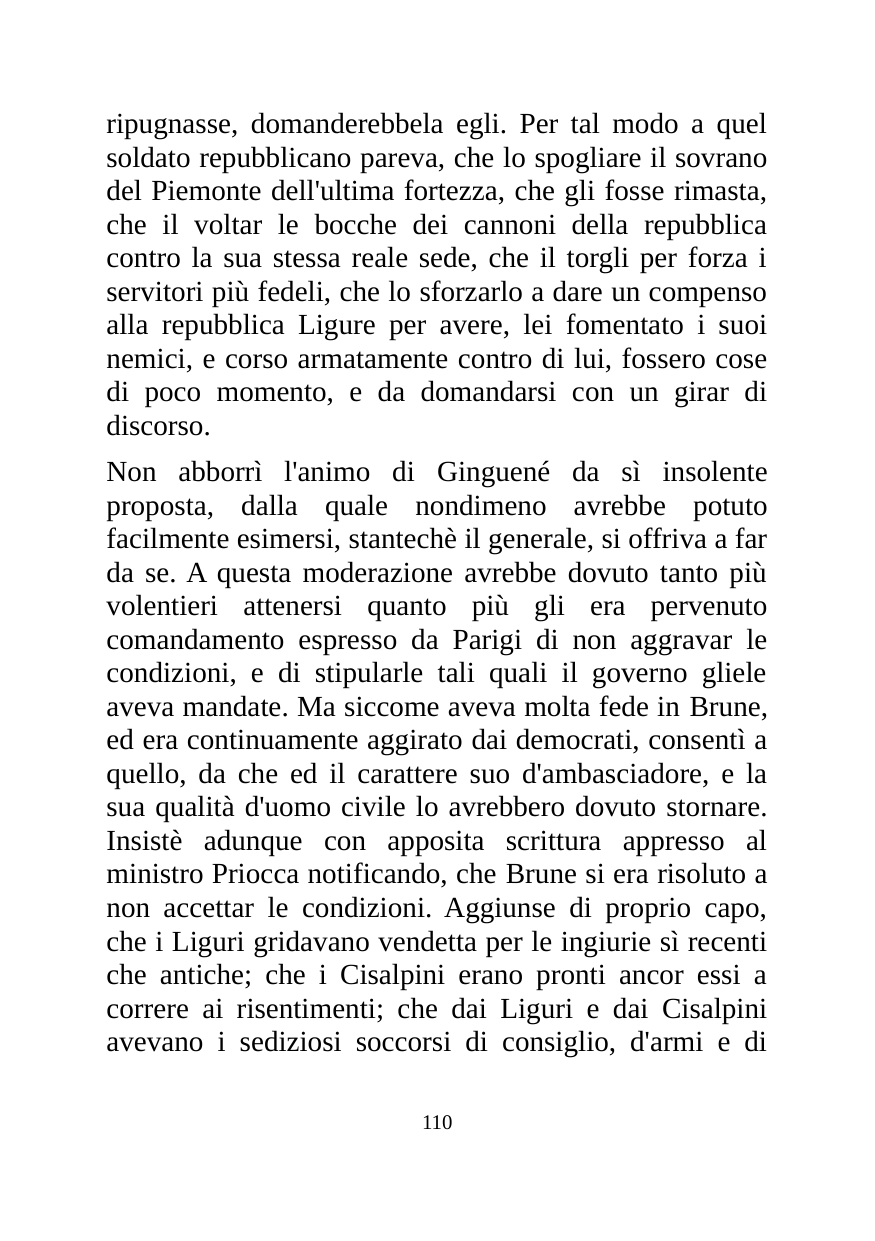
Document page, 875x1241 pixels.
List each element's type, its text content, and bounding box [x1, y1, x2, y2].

text Non abborrì l'animo di Ginguené da sì insolente proposta, dalla quale nondimeno avrebbe potuto facilmente esimersi, stantechè il generale, si offriva a far da se. A questa moderazione avrebbe dovuto tanto più volentieri attenersi quanto più gli era pervenuto comandamento espresso da Parigi di non aggravar le condizioni, e di stipularle tali quali il governo gliele aveva mandate. Ma siccome aveva molta fede in Brune, ed era continuamente aggirato dai democrati, consentì a quello, da che ed il carattere suo d'ambasciadore, e la sua qualità d'uomo civile lo avrebbero dovuto stornare. Insistè adunque con apposita scrittura appresso al ministro Priocca notificando, che Brune si era risoluto a non accettar le condizioni. Aggiunse di proprio capo, che i Liguri gridavano vendetta per le ingiurie sì recenti che antiche; che i Cisalpini erano pronti ancor essi a correre ai risentimenti; che dai Liguri e dai Cisalpini avevano i sediziosi soccorsi di consiglio, d'armi e di [106, 454, 768, 1058]
text ripugnasse, domanderebbela egli. Per tal modo a quel soldato repubblicano pareva, che lo spogliare il sovrano del Piemonte dell'ultima fortezza, che gli fosse rimasta, che il voltar le bocche dei cannoni della repubblica contro la sua stessa reale sede, che il torgli per forza i servitori più fedeli, che lo sforzarlo a dare un compenso alla repubblica Ligure per avere, lei fomentato i suoi nemici, e corso armatamente contro di lui, fossero cose di poco momento, e da domandarsi con un girar di discorso. [106, 106, 768, 442]
